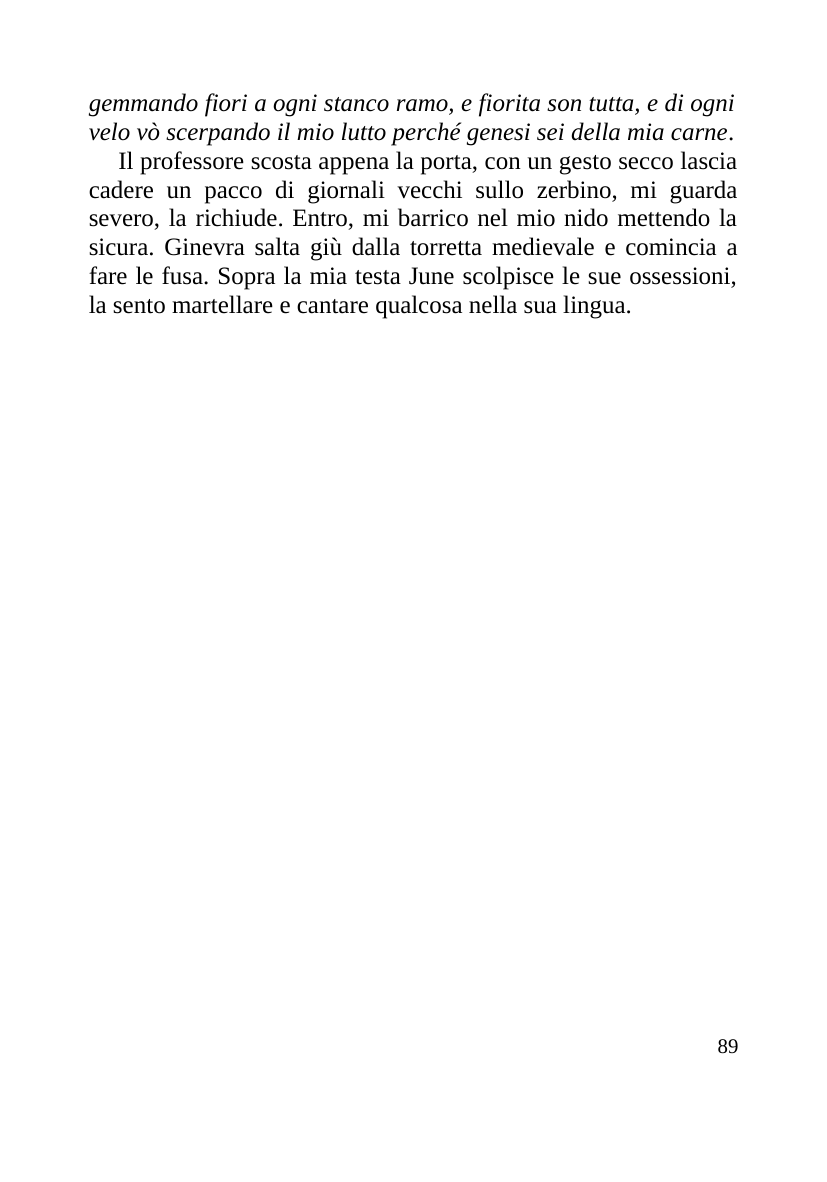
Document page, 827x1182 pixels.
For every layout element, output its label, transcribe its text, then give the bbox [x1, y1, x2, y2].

text gemmando fiori a ogni stanco ramo, e fiorita son tutta, e di ogni velo vò scerpando il mio lutto perché genesi sei della mia carne. [88, 88, 738, 146]
text Il professore scosta appena la porta, con un gesto secco lascia cadere un pacco di giornali vecchi sullo zerbino, mi guarda severo, la richiude. Entro, mi barrico nel mio nido mettendo la sicura. Ginevra salta giù dalla torretta medievale e comincia a fare le fusa. Sopra la mia testa June scolpisce le sue ossessioni, la sento martellare e cantare qualcosa nella sua lingua. [88, 146, 738, 318]
